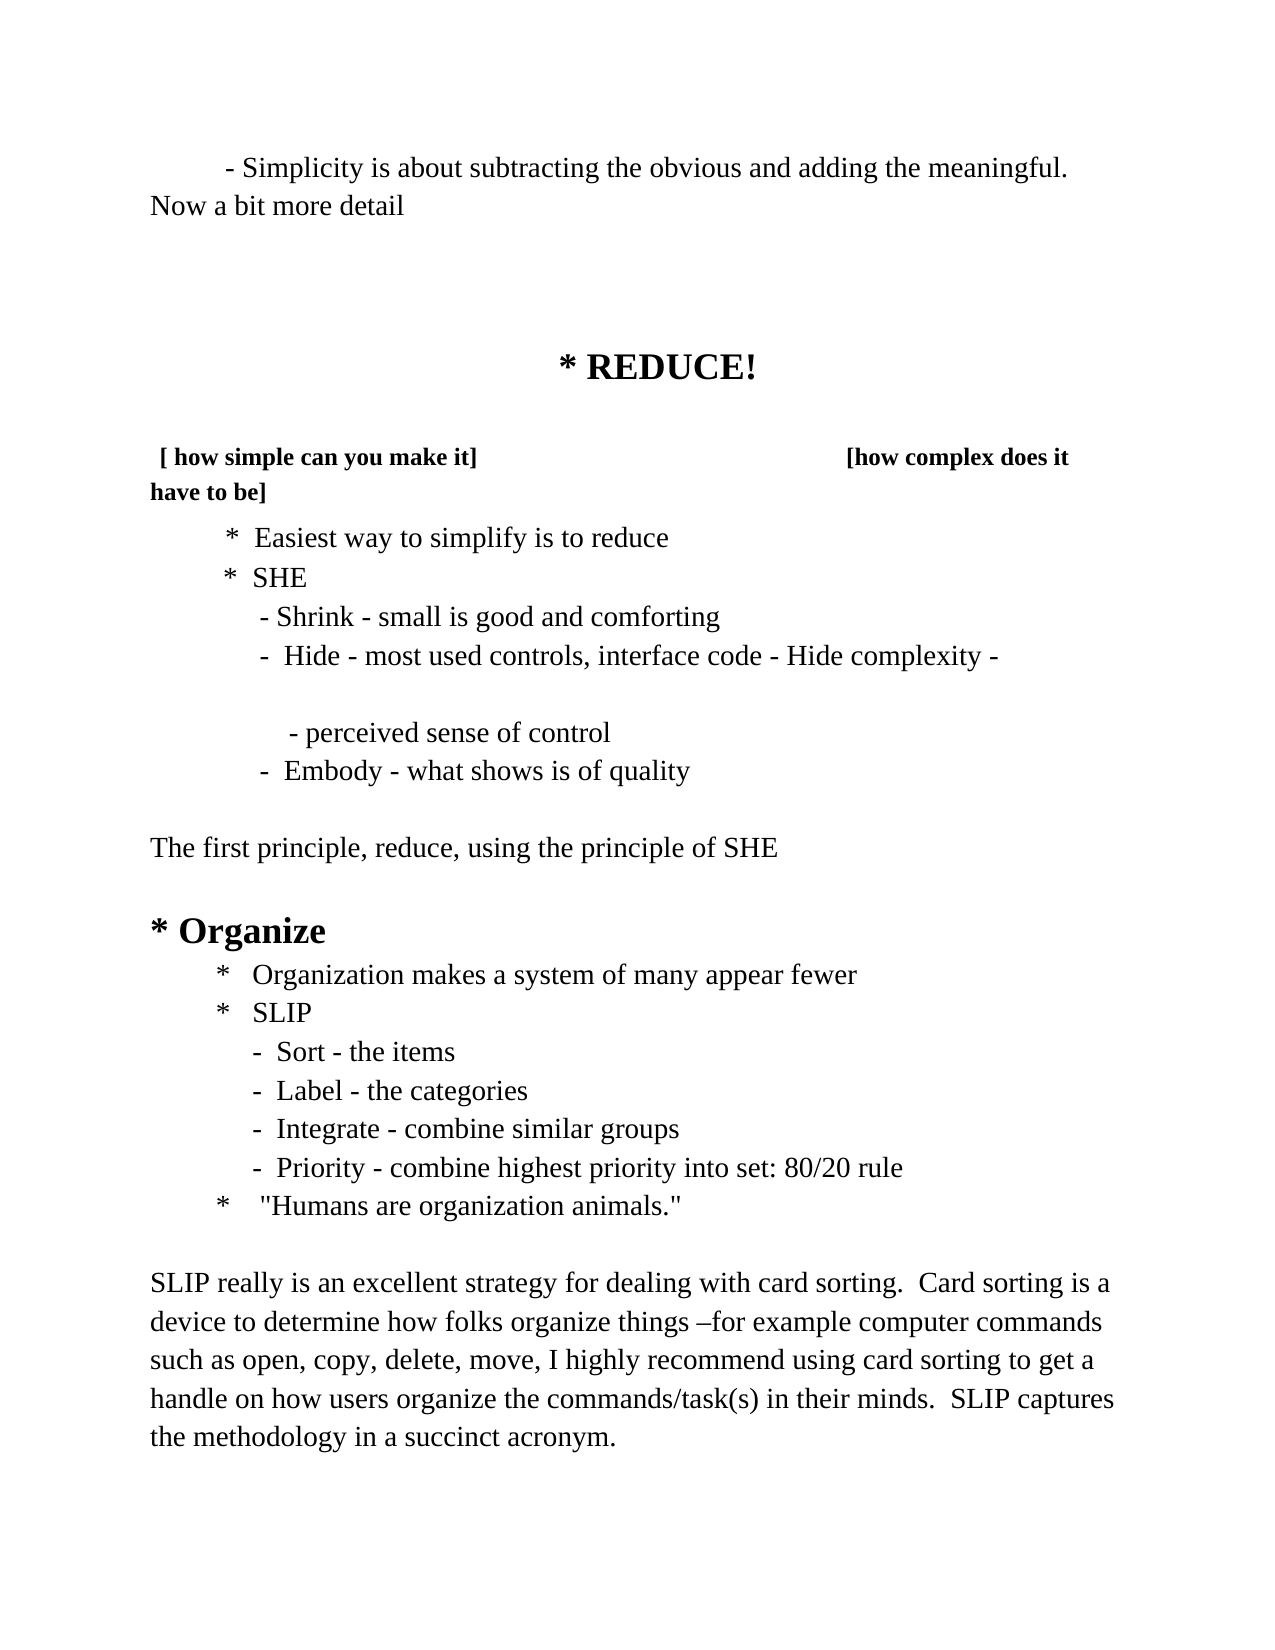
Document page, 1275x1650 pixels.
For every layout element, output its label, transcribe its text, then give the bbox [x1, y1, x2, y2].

text [ how simple can you make it] [how complex does it have to be] * Easiest way to simplify is to reduce * SHE - Shrink - small is good and comforting - Hide - most used controls, interface code - Hide complexity - - perceived sense of control - Embody - what shows is of quality The first principle, reduce, using the principle of SHE * Organize * Organization makes a system of many appear fewer * SLIP - Sort - the items - Label - the categories - Integrate - combine similar groups - Priority - combine highest priority into set: 80/20 rule * "Humans are organization animals." SLIP really is an excellent strategy for dealing with card sorting. Card sorting is a device to determine how folks organize things –for example computer commands such as open, copy, delete, move, I highly recommend using card sorting to get a handle on how users organize the commands/task(s) in their minds. SLIP captures the methodology in a succinct acronym. [150, 430, 1125, 1492]
text - Simplicity is about subtracting the obvious and adding the meaningful. Now a bit more detail * REDUCE! [150, 150, 1125, 407]
